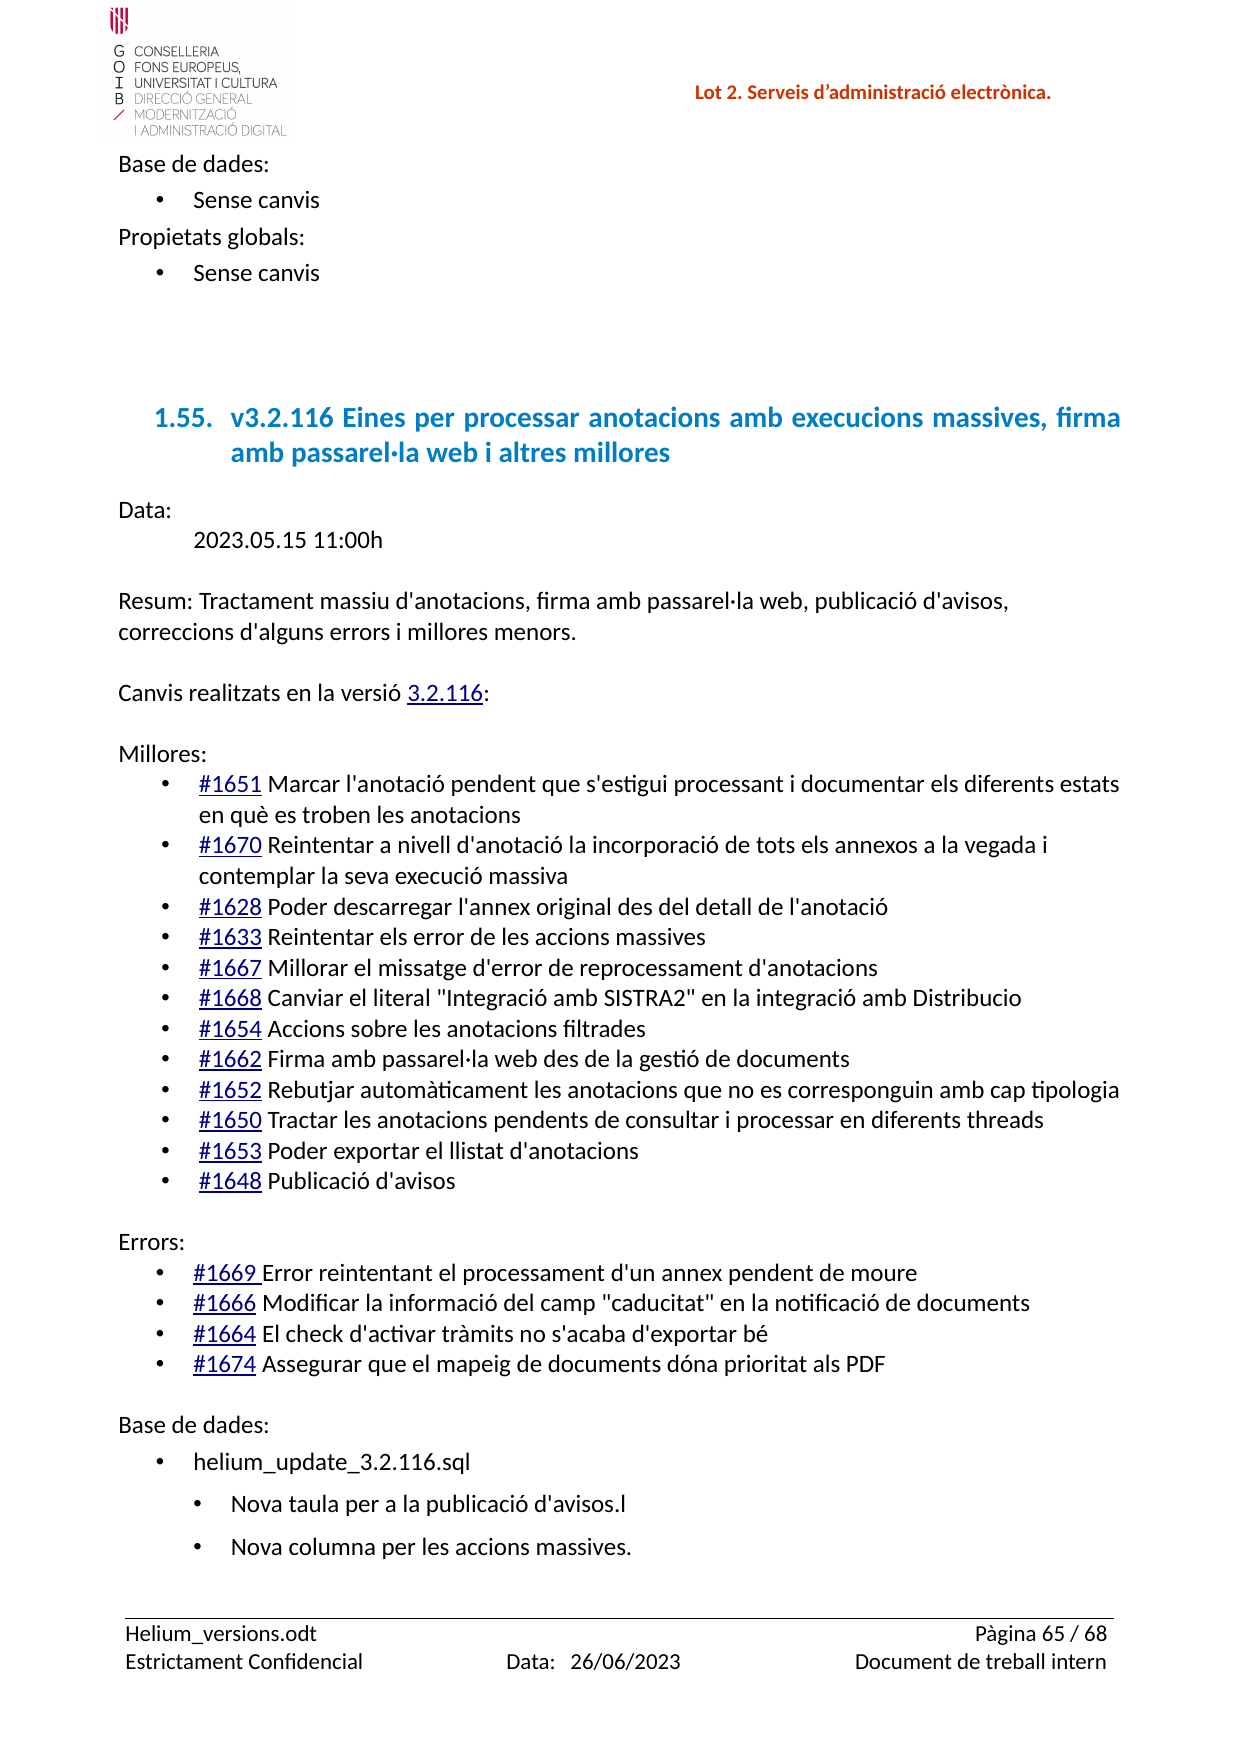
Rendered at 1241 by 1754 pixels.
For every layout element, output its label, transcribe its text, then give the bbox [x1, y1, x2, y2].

list #1652 Rebutjar automàticament les anotacions que no es corresponguin amb cap tipologia [161, 1074, 1122, 1104]
list #1669 Error reintentant el processament d'un annex pendent de moure [156, 1257, 1122, 1287]
list Nova taula per a la publicació d'avisos.l [193, 1488, 1122, 1519]
list helium_update_3.2.116.sql [156, 1446, 1122, 1476]
text Canvis realitzats en la versió 3.2.116: [118, 677, 1122, 707]
list #1651 Marcar l'anotació pendent que s'estigui processant i documentar els diferents estats en què es troben les anotacions [161, 768, 1122, 829]
list #1633 Reintentar els error de les accions massives [161, 921, 1122, 952]
text Resum: Tractament massiu d'anotacions, firma amb passarel·la web, publicació d'avisos, correccions d'alguns errors i millores menors. [118, 585, 1122, 646]
list #1654 Accions sobre les anotacions filtrades [161, 1013, 1122, 1043]
text Base de dades: [118, 1409, 1122, 1440]
text Propietats globals: [118, 221, 1122, 251]
list #1662 Firma amb passarel·la web des de la gestió de documents [161, 1043, 1122, 1074]
list #1664 El check d'activar tràmits no s'acaba d'exportar bé [156, 1318, 1122, 1348]
text 2023.05.15 11:00h [118, 524, 1122, 555]
list #1670 Reintentar a nivell d'anotació la incorporació de tots els annexos a la vegada i contemplar la seva execució massiva [161, 829, 1122, 891]
subtitle v3.2.116 Eines per processar anotacions amb execucions massives, firma amb passarel·la web i altres millores [153, 399, 1122, 470]
list #1667 Millorar el missatge d'error de reprocessament d'anotacions [161, 952, 1122, 982]
list Sense canvis [156, 257, 1122, 288]
text Data: [118, 494, 1122, 524]
list #1674 Assegurar que el mapeig de documents dóna prioritat als PDF [156, 1348, 1122, 1379]
text Base de dades: [118, 148, 1122, 178]
list #1628 Poder descarregar l'annex original des del detall de l'anotació [161, 891, 1122, 921]
list Sense canvis [156, 184, 1122, 215]
list Nova columna per les accions massives. [193, 1531, 1122, 1561]
picture [100, 0, 297, 144]
list #1666 Modificar la informació del camp "caducitat" en la notificació de documents [156, 1287, 1122, 1318]
text Errors: [118, 1226, 1122, 1257]
list #1650 Tractar les anotacions pendents de consultar i processar en diferents threads [161, 1104, 1122, 1135]
list #1668 Canviar el literal "Integració amb SISTRA2" en la integració amb Distribucio [161, 982, 1122, 1013]
list #1648 Publicació d'avisos [161, 1165, 1122, 1196]
text Millores: [118, 738, 1122, 768]
list #1653 Poder exportar el llistat d'anotacions [161, 1135, 1122, 1165]
